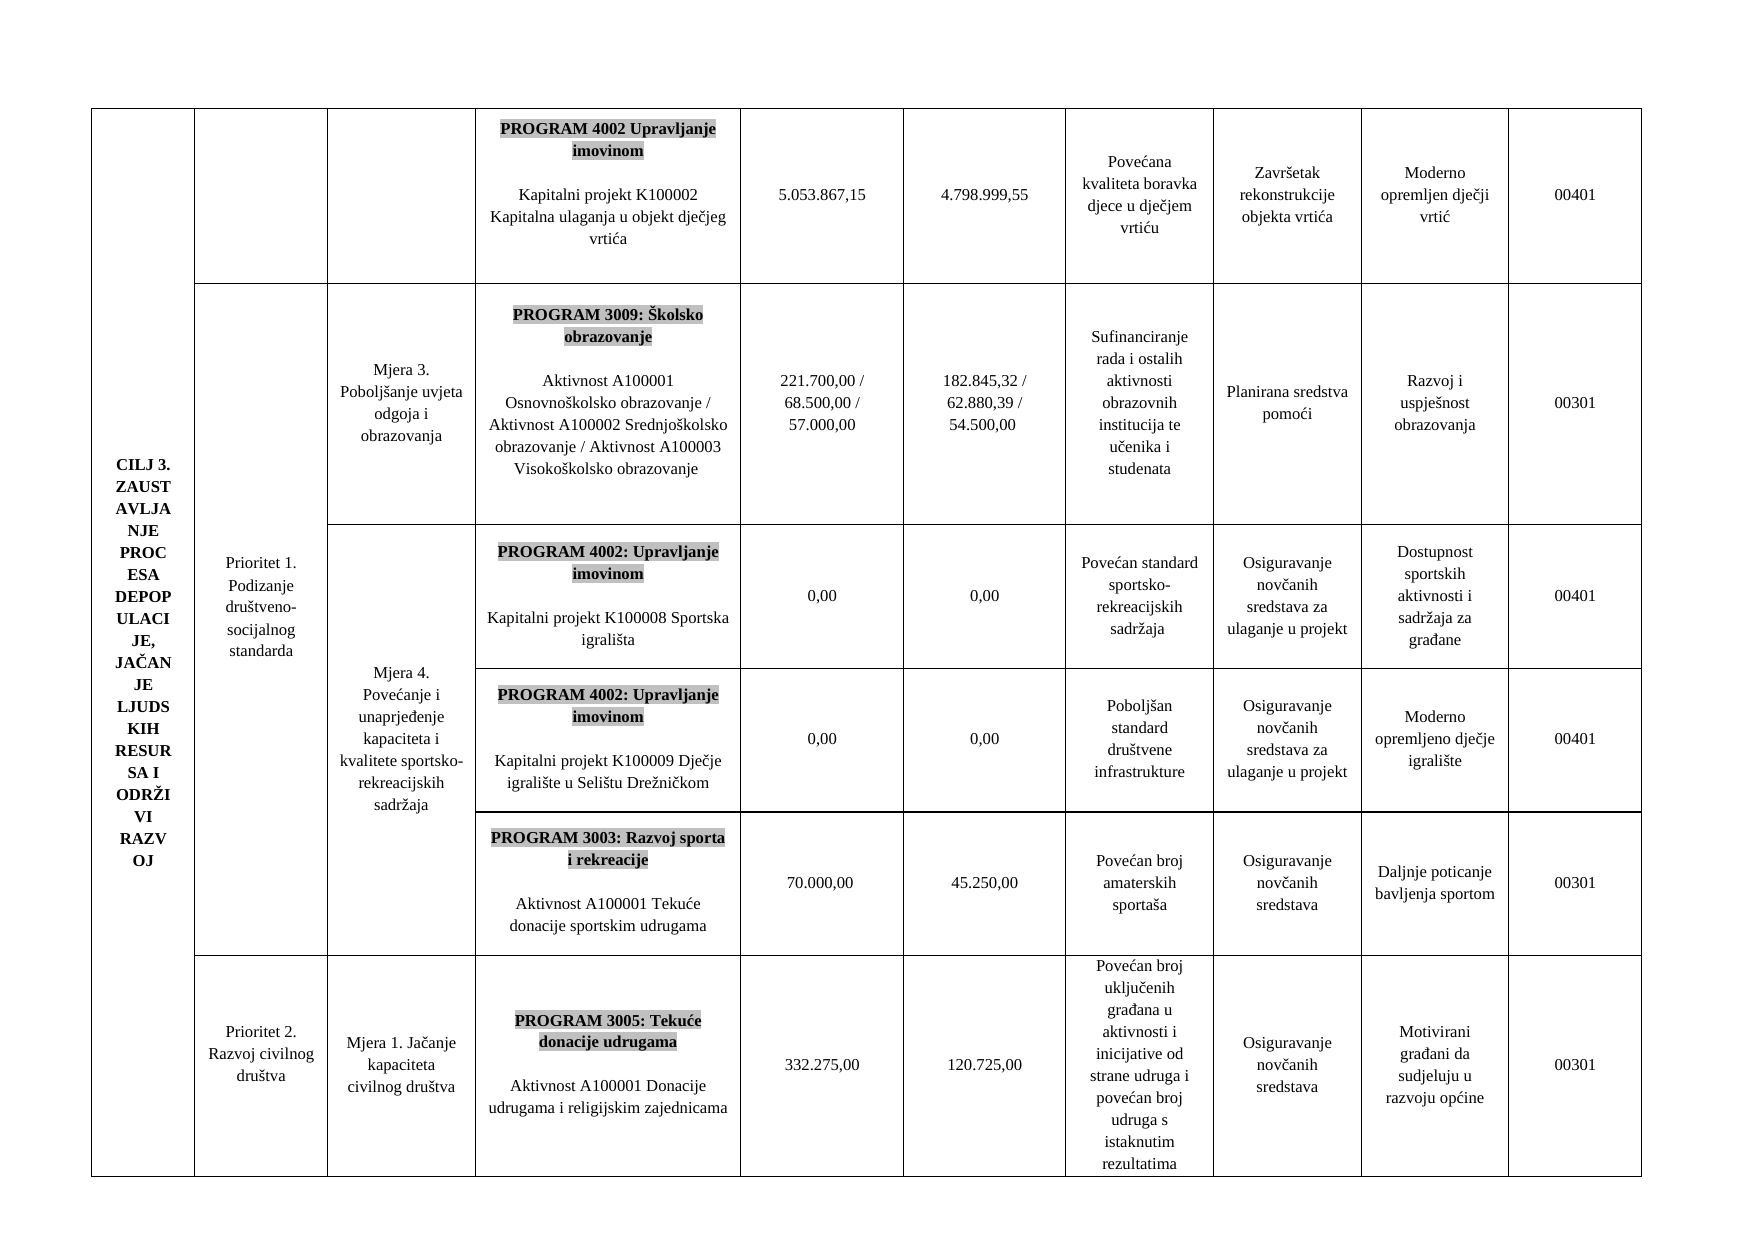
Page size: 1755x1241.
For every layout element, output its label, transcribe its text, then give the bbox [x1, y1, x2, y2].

table_cell Moderno opremljeno dječje igralište [1362, 669, 1508, 811]
table_cell Povećan standard sportsko-rekreacijskih sadržaja [1066, 525, 1213, 668]
table_cell [328, 109, 475, 283]
table_cell 0,00 [741, 525, 903, 668]
table_cell Daljnje poticanje bavljenja sportom [1362, 813, 1508, 955]
table_cell 182.845,32 / 62.880,39 / 54.500,00 [904, 284, 1065, 524]
table_cell Poboljšan standard društvene infrastrukture [1066, 669, 1213, 811]
table_cell 4.798.999,55 [904, 109, 1065, 283]
table_cell Dostupnost sportskih aktivnosti i sadržaja za građane [1362, 525, 1508, 668]
table_cell Razvoj i uspješnost obrazovanja [1362, 284, 1508, 524]
table_cell PROGRAM 4002 Upravljanje imovinom Kapitalni projekt K100002 Kapitalna ulaganja u objekt dječjeg vrtića [476, 109, 740, 283]
table_cell Osiguravanje novčanih sredstava za ulaganje u projekt [1214, 525, 1361, 668]
table_cell Planirana sredstva pomoći [1214, 284, 1361, 524]
table_cell Mjera 3. Poboljšanje uvjeta odgoja i obrazovanja [328, 284, 475, 524]
table_cell Osiguravanje novčanih sredstava za ulaganje u projekt [1214, 669, 1361, 811]
table_cell 120.725,00 [904, 956, 1065, 1176]
table_cell 00301 [1509, 284, 1641, 524]
table_cell 332.275,00 [741, 956, 903, 1176]
table_cell 221.700,00 / 68.500,00 / 57.000,00 [741, 284, 903, 524]
table_cell Osiguravanje novčanih sredstava [1214, 956, 1361, 1176]
table_cell [195, 109, 327, 283]
table_cell Mjera 4. Povećanje i unaprjeđenje kapaciteta i kvalitete sportsko-rekreacijskih sadržaja [328, 525, 475, 955]
table_cell 70.000,00 [741, 813, 903, 955]
table_cell 00401 [1509, 109, 1641, 283]
table_cell 45.250,00 [904, 813, 1065, 955]
table_cell Sufinanciranje rada i ostalih aktivnosti obrazovnih institucija te učenika i studenata [1066, 284, 1213, 524]
table_cell 0,00 [741, 669, 903, 811]
table_cell CILJ 3. ZAUSTAVLJANJE PROCESA DEPOPULACIJE, JAČANJE LJUDSKIH RESURSA I ODRŽIVI RAZVOJ [92, 109, 194, 1176]
table_cell 00401 [1509, 669, 1641, 811]
table_cell Prioritet 2. Razvoj civilnog društva [195, 956, 327, 1176]
table_cell Motivirani građani da sudjeluju u razvoju općine [1362, 956, 1508, 1176]
table_cell 00401 [1509, 525, 1641, 668]
table_cell 0,00 [904, 525, 1065, 668]
table_cell PROGRAM 3009: Školsko obrazovanje Aktivnost A100001 Osnovnoškolsko obrazovanje / Aktivnost A100002 Srednjoškolsko obrazovanje / Aktivnost A100003 Visokoškolsko obrazovanje [476, 284, 740, 524]
table_cell 00301 [1509, 813, 1641, 955]
table_cell PROGRAM 3003: Razvoj sporta i rekreacije Aktivnost A100001 Tekuće donacije sportskim udrugama [476, 813, 740, 955]
table_cell Završetak rekonstrukcije objekta vrtića [1214, 109, 1361, 283]
table_cell Prioritet 1. Podizanje društveno-socijalnog standarda [195, 284, 327, 955]
table_cell PROGRAM 4002: Upravljanje imovinom Kapitalni projekt K100008 Sportska igrališta [476, 525, 740, 668]
table_cell Povećan broj amaterskih sportaša [1066, 813, 1213, 955]
table_cell PROGRAM 3005: Tekuće donacije udrugama Aktivnost A100001 Donacije udrugama i religijskim zajednicama [476, 956, 740, 1176]
table_cell Moderno opremljen dječji vrtić [1362, 109, 1508, 283]
table_cell 0,00 [904, 669, 1065, 811]
table_cell Osiguravanje novčanih sredstava [1214, 813, 1361, 955]
table_cell 00301 [1509, 956, 1641, 1176]
table_cell 5.053.867,15 [741, 109, 903, 283]
table_cell Povećan broj uključenih građana u aktivnosti i inicijative od strane udruga i povećan broj udruga s istaknutim rezultatima [1066, 956, 1213, 1176]
table_cell Mjera 1. Jačanje kapaciteta civilnog društva [328, 956, 475, 1176]
table_cell PROGRAM 4002: Upravljanje imovinom Kapitalni projekt K100009 Dječje igralište u Selištu Drežničkom [476, 669, 740, 811]
table_cell Povećana kvaliteta boravka djece u dječjem vrtiću [1066, 109, 1213, 283]
